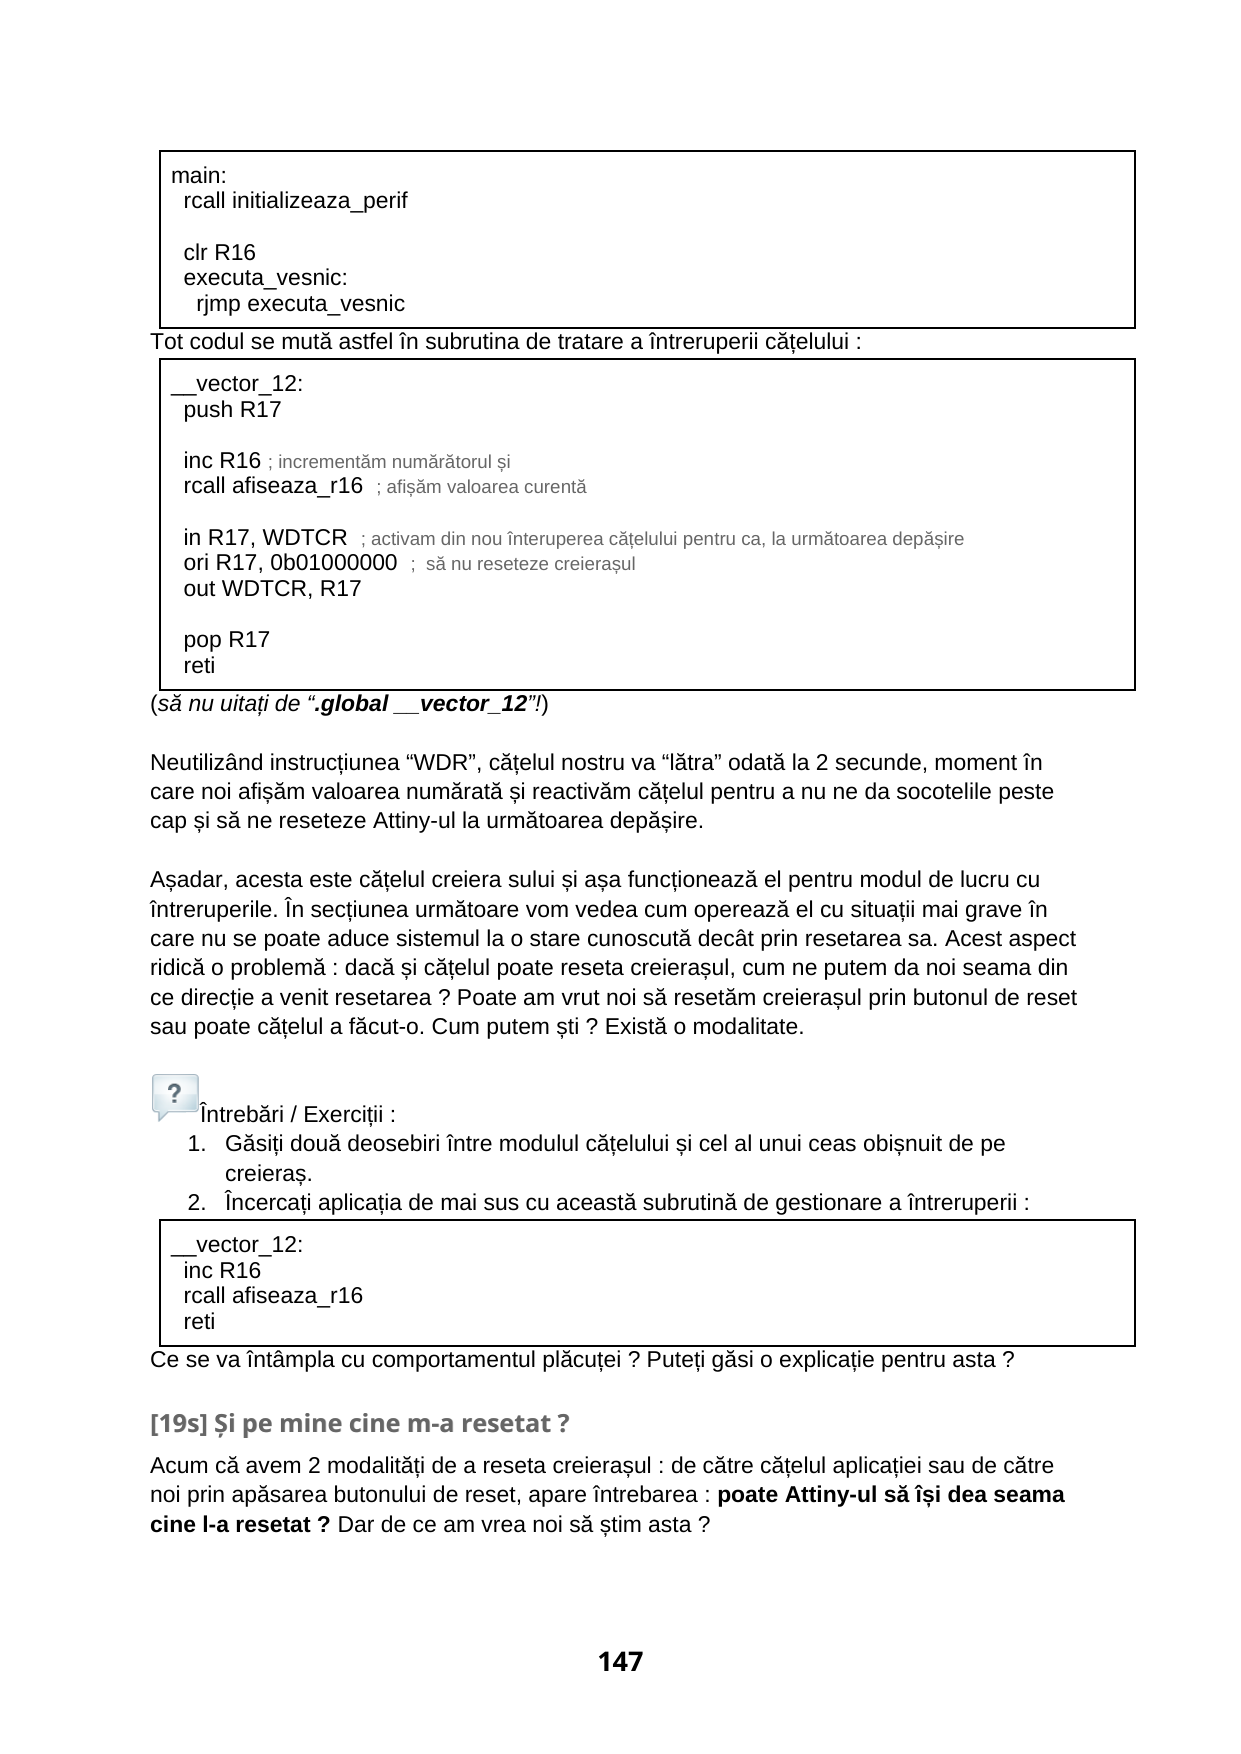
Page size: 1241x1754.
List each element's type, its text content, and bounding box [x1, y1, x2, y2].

text Acum că avem 2 modalități de a reseta creierașul : de către cățelul aplicației sau de către noi prin apăsarea butonului de reset, apare întrebarea : poate Attiny-ul să își dea seama cine l-a resetat ? Dar de ce am vrea noi să știm asta ? [150, 1453, 1091, 1537]
table_header __vector_12: push R17 inc R16 ; incrementăm numărătorul și rcall afiseaza_r16 ; afișăm valoarea curentă in R17, WDTCR ; activam din nou înteruperea cățelului pentru ca, la următoarea depășire ori R17, 0b01000000 ; să nu reseteze creierașul out WDTCR, R17 pop R17 reti [161, 360, 1134, 688]
table_header __vector_12: inc R16 rcall afiseaza_r16 reti [161, 1221, 1134, 1345]
text Neutilizând instrucțiunea “WDR”, cățelul nostru va “lătra” odată la 2 secunde, moment în care noi afișăm valoarea numărată și reactivăm cățelul pentru a nu ne da socotelile peste cap și să ne reseteze Attiny-ul la următoarea depășire. [150, 749, 1091, 834]
picture [150, 1072, 200, 1123]
table_header main: rcall initializeaza_perif clr R16 executa_vesnic: rjmp executa_vesnic [161, 152, 1134, 327]
list Găsiți două deosebiri între modulul cățelului și cel al unui ceas obișnuit de pe creieraș. [187, 1131, 1091, 1186]
list Încercați aplicația de mai sus cu această subrutină de gestionare a întreruperii : [187, 1190, 1091, 1216]
text Tot codul se mută astfel în subrutina de tratare a întreruperii cățelului : [150, 329, 1091, 354]
text Întrebări / Exerciții : [150, 1098, 1091, 1127]
subtitle [19s] Și pe mine cine m-a resetat ? [150, 1405, 1091, 1439]
text Așadar, acesta este cățelul creiera sului și așa funcționează el pentru modul de lucru cu întreruperile. În secțiunea următoare vom vedea cum operează el cu situații mai grave în care nu se poate aduce sistemul la o stare cunoscută decât prin resetarea sa. Acest aspect ridică o problemă : dacă și cățelul poate reseta creierașul, cum ne putem da noi seama din ce direcție a venit resetarea ? Poate am vrut noi să resetăm creierașul prin butonul de reset sau poate cățelul a făcut-o. Cum putem ști ? Există o modalitate. [150, 867, 1091, 1039]
text (să nu uitați de “.global __vector_12”!) [150, 691, 1091, 716]
text Ce se va întâmpla cu comportamentul plăcuței ? Puteți găsi o explicație pentru asta ? [150, 1347, 1091, 1372]
